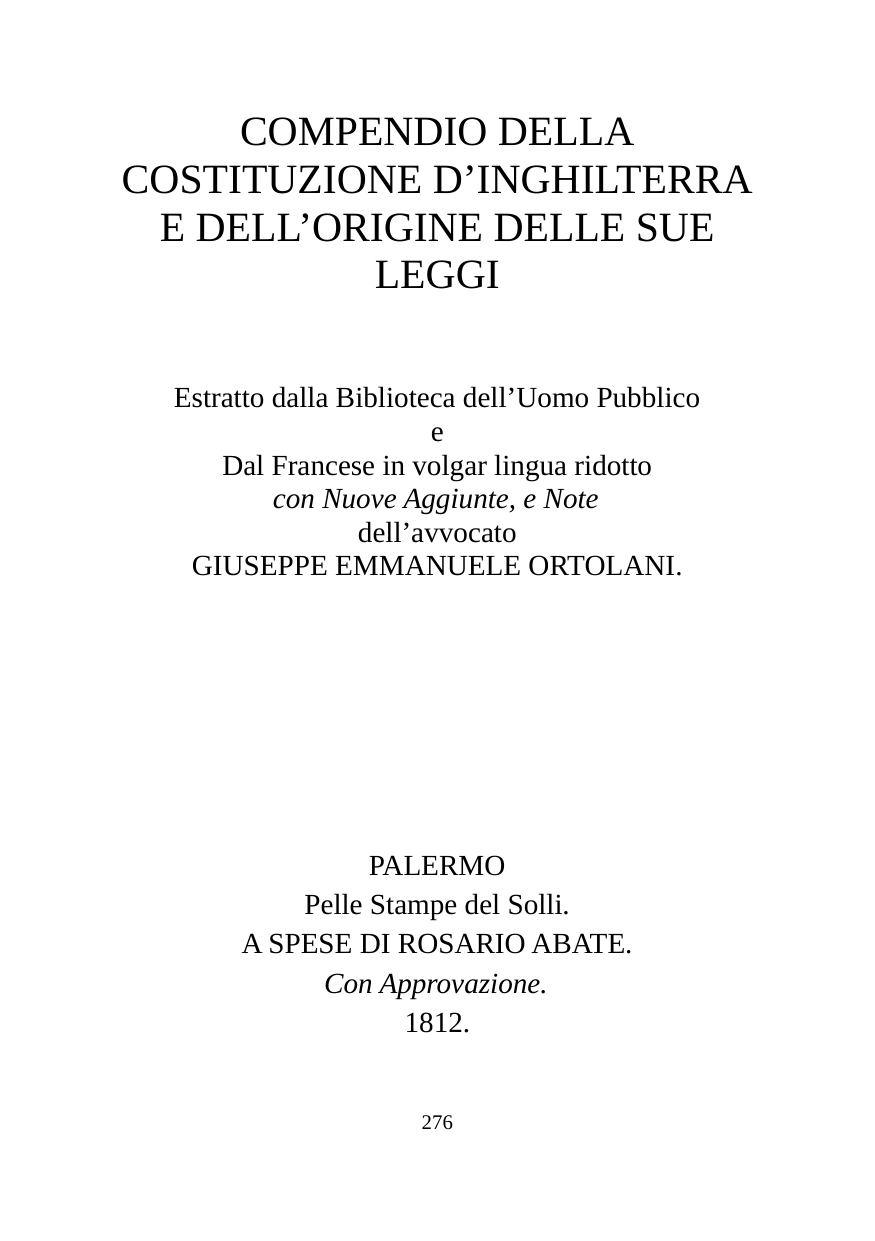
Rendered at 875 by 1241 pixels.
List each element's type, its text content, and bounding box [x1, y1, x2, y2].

text e [106, 414, 768, 448]
text Pelle Stampe del Solli. [106, 887, 768, 921]
text A SPESE DI ROSARIO ABATE. [106, 927, 768, 960]
text Dal Francese in volgar lingua ridotto [106, 448, 768, 481]
text PALERMO [106, 848, 768, 881]
text GIUSEPPE EMMANUELE ORTOLANI. [106, 548, 768, 582]
text Estratto dalla Biblioteca dell’Uomo Pubblico [106, 381, 768, 414]
text con Nuove Aggiunte, e Note [106, 481, 768, 515]
subtitle COMPENDIO DELLA COSTITUZIONE D’INGHILTERRA E DELL’ORIGINE DELLE SUE LEGGI [106, 106, 768, 298]
text Con Approvazione. [106, 966, 768, 999]
text dell’avvocato [106, 515, 768, 548]
text 1812. [106, 1006, 768, 1039]
